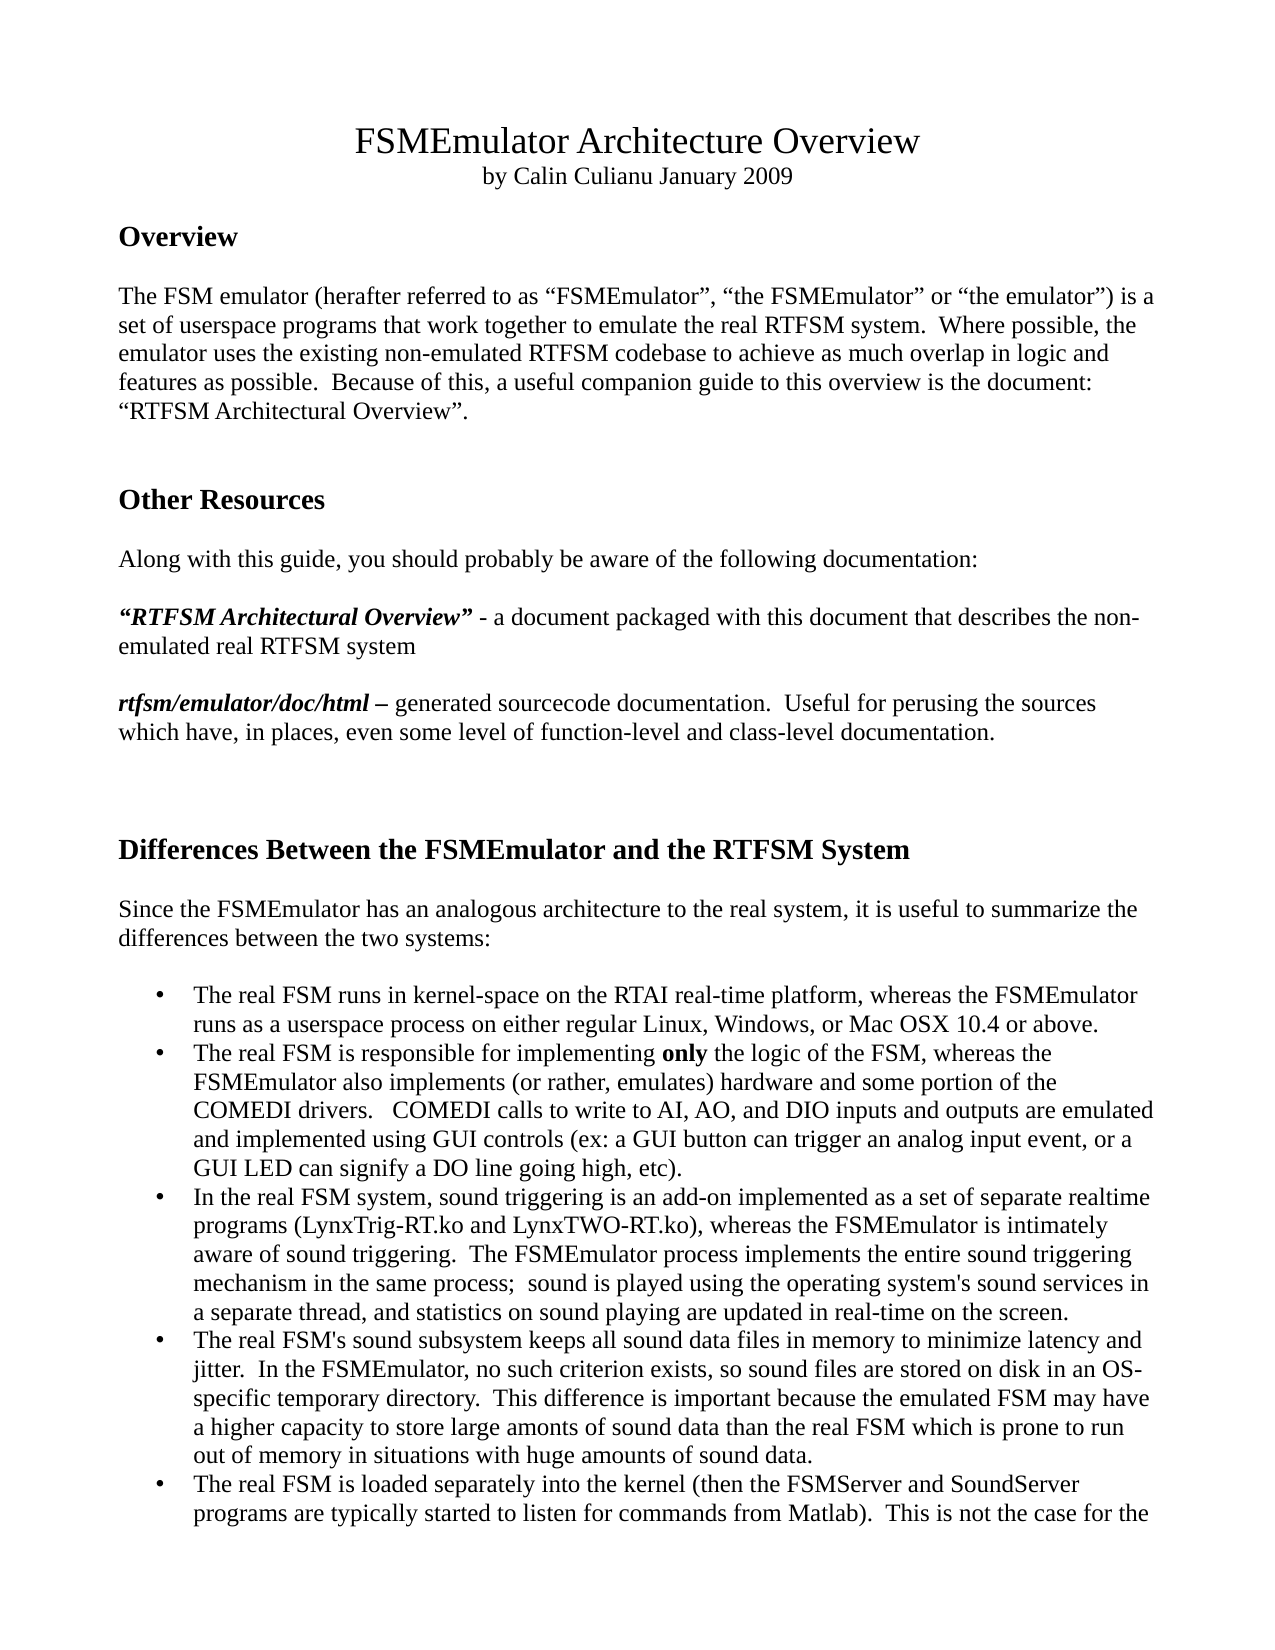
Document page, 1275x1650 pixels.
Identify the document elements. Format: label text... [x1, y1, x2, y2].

text Along with this guide, you should probably be aware of the following documentation: [118, 544, 1157, 573]
list The real FSM is responsible for implementing only the logic of the FSM, whereas the FSMEmulator also implements (or rather, emulates) hardware and some portion of the COMEDI drivers. COMEDI calls to write to AI, AO, and DIO inputs and outputs are emulated and implemented using GUI controls (ex: a GUI button can trigger an analog input event, or a GUI LED can signify a DO line going high, etc). [156, 1038, 1157, 1182]
list In the real FSM system, sound triggering is an add-on implemented as a set of separate realtime programs (LynxTrig-RT.ko and LynxTWO-RT.ko), whereas the FSMEmulator is intimately aware of sound triggering. The FSMEmulator process implements the entire sound triggering mechanism in the same process; sound is played using the operating system's sound services in a separate thread, and statistics on sound playing are updated in real-time on the screen. [156, 1182, 1157, 1326]
text Other Resources [118, 482, 1157, 516]
text rtfsm/emulator/doc/html – generated sourcecode documentation. Useful for perusing the sources which have, in places, even some level of function-level and class-level documentation. [118, 688, 1157, 746]
text by Calin Culianu January 2009 [118, 161, 1157, 190]
text The FSM emulator (herafter referred to as “FSMEmulator”, “the FSMEmulator” or “the emulator”) is a set of userspace programs that work together to emulate the real RTFSM system. Where possible, the emulator uses the existing non-emulated RTFSM codebase to achieve as much overlap in logic and features as possible. Because of this, a useful companion guide to this overview is the document: “RTFSM Architectural Overview”. [118, 281, 1157, 425]
text Overview [118, 219, 1157, 252]
list The real FSM runs in kernel-space on the RTAI real-time platform, whereas the FSMEmulator runs as a userspace process on either regular Linux, Windows, or Mac OSX 10.4 or above. [156, 981, 1157, 1038]
text “RTFSM Architectural Overview” - a document packaged with this document that describes the non-emulated real RTFSM system [118, 602, 1157, 659]
list The real FSM's sound subsystem keeps all sound data files in memory to minimize latency and jitter. In the FSMEmulator, no such criterion exists, so sound files are stored on disk in an OS-specific temporary directory. This difference is important because the emulated FSM may have a higher capacity to store large amonts of sound data than the real FSM which is prone to run out of memory in situations with huge amounts of sound data. [156, 1326, 1157, 1469]
text FSMEmulator Architecture Overview [118, 118, 1157, 161]
list The real FSM is loaded separately into the kernel (then the FSMServer and SoundServer programs are typically started to listen for commands from Matlab). This is not the case for the [156, 1469, 1157, 1527]
text Differences Between the FSMEmulator and the RTFSM System [118, 832, 1157, 866]
text Since the FSMEmulator has an analogous architecture to the real system, it is useful to summarize the differences between the two systems: [118, 894, 1157, 952]
